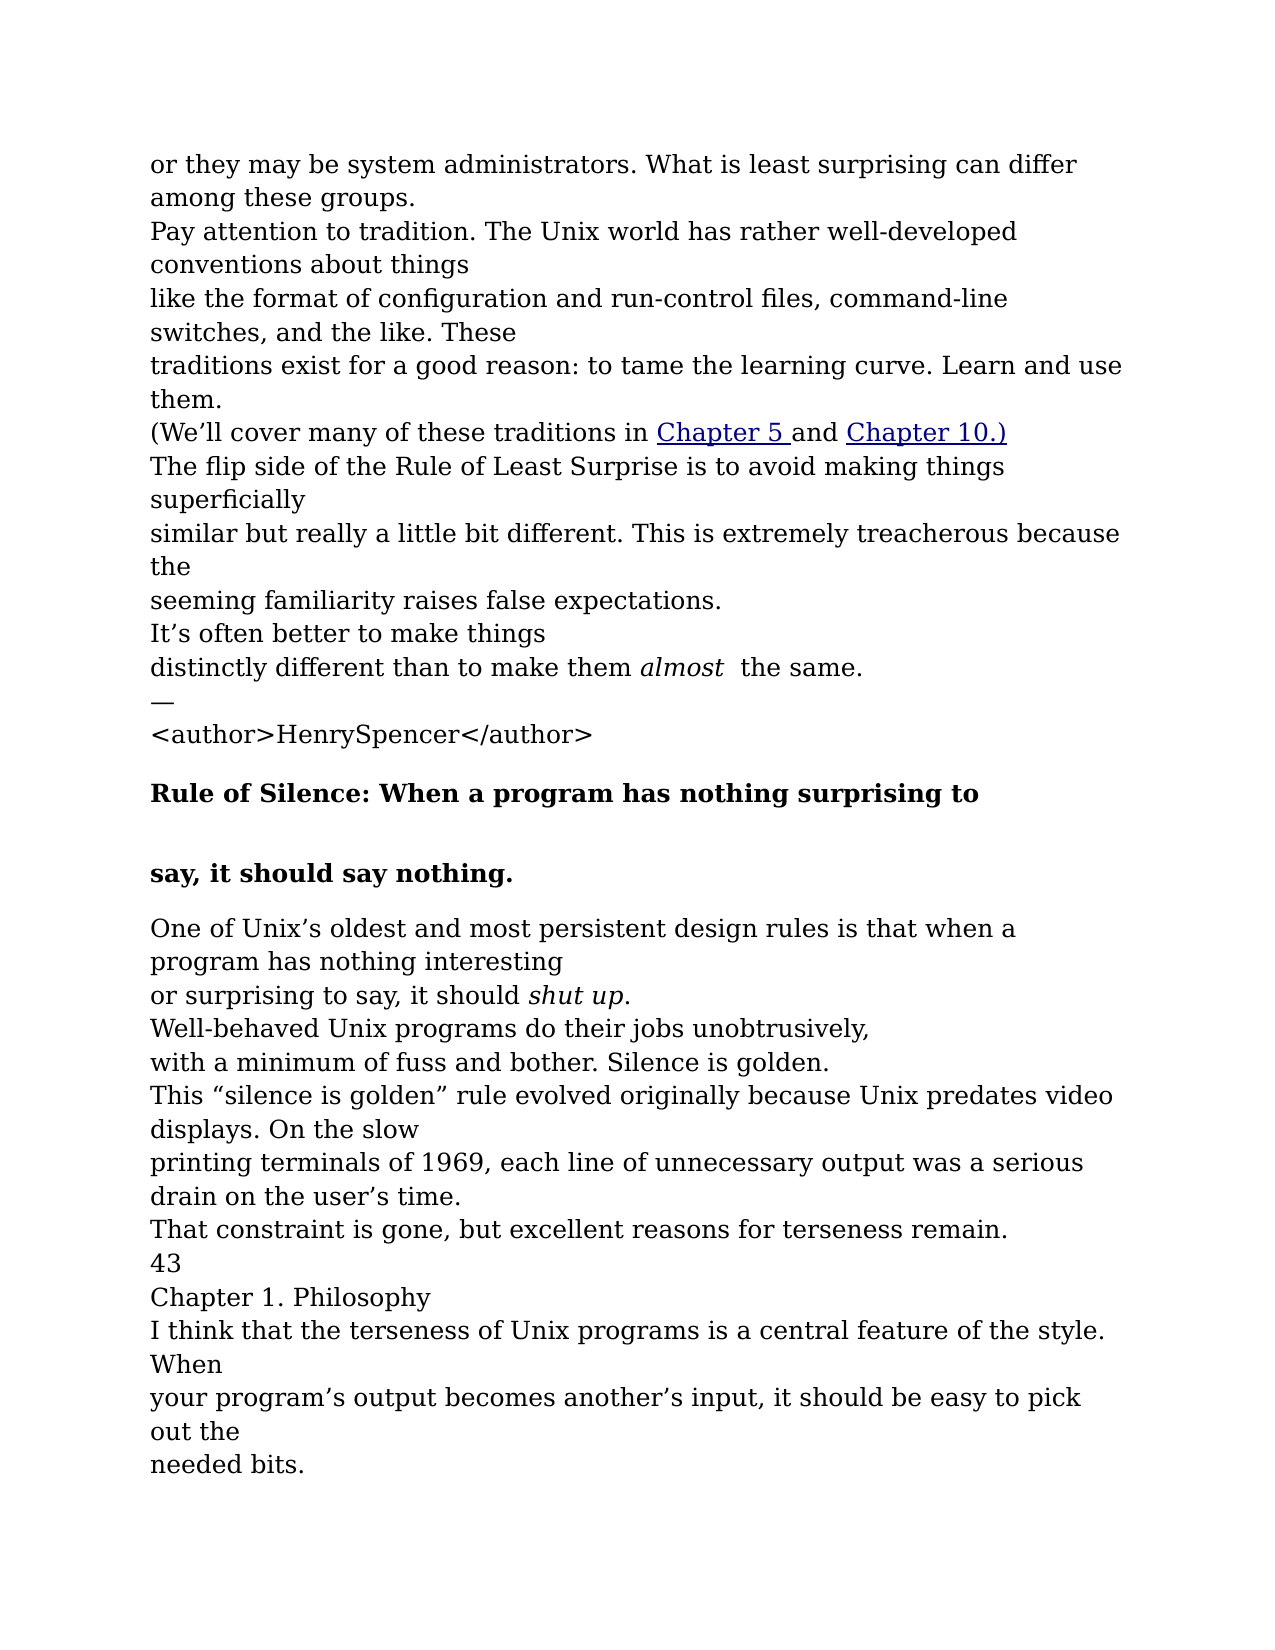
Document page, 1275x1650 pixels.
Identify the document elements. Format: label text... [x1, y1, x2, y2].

text say, it should say nothing. [150, 859, 1125, 889]
text — [150, 687, 1125, 716]
text One of Unix’s oldest and most persistent design rules is that when a program has nothing interesting [150, 914, 1125, 976]
text printing terminals of 1969, each line of unnecessary output was a serious drain on the user’s time. [150, 1148, 1125, 1211]
text distinctly different than to make them almost the same. [150, 653, 1125, 682]
text traditions exist for a good reason: to tame the learning curve. Learn and use them. [150, 351, 1125, 414]
text Well-behaved Unix programs do their jobs unobtrusively, [150, 1014, 1125, 1043]
text your program’s output becomes another’s input, it should be easy to pick out the [150, 1383, 1125, 1446]
text I think that the terseness of Unix programs is a central feature of the style. When [150, 1316, 1125, 1379]
text (We’ll cover many of these traditions in Chapter 5 and Chapter 10.) [150, 418, 1125, 447]
text That constraint is gone, but excellent reasons for terseness remain. [150, 1216, 1125, 1245]
text with a minimum of fuss and bother. Silence is golden. [150, 1048, 1125, 1077]
text needed bits. [150, 1450, 1125, 1479]
text or surprising to say, it should shut up. [150, 981, 1125, 1010]
text <author>HenrySpencer</author> [150, 720, 1125, 749]
text Pay attention to tradition. The Unix world has rather well-developed conventions about things [150, 217, 1125, 280]
text like the format of configuration and run-control files, command-line switches, and the like. These [150, 284, 1125, 347]
text seeming familiarity raises false expectations. [150, 586, 1125, 615]
text 43 [150, 1249, 1125, 1278]
text or they may be system administrators. What is least surprising can differ among these groups. [150, 150, 1125, 213]
text similar but really a little bit different. This is extremely treacherous because the [150, 519, 1125, 582]
text Chapter 1. Philosophy [150, 1283, 1125, 1312]
text The flip side of the Rule of Least Surprise is to avoid making things superficially [150, 452, 1125, 514]
text Rule of Silence: When a program has nothing surprising to [150, 779, 1125, 809]
text It’s often better to make things [150, 619, 1125, 649]
text This “silence is golden” rule evolved originally because Unix predates video displays. On the slow [150, 1081, 1125, 1144]
